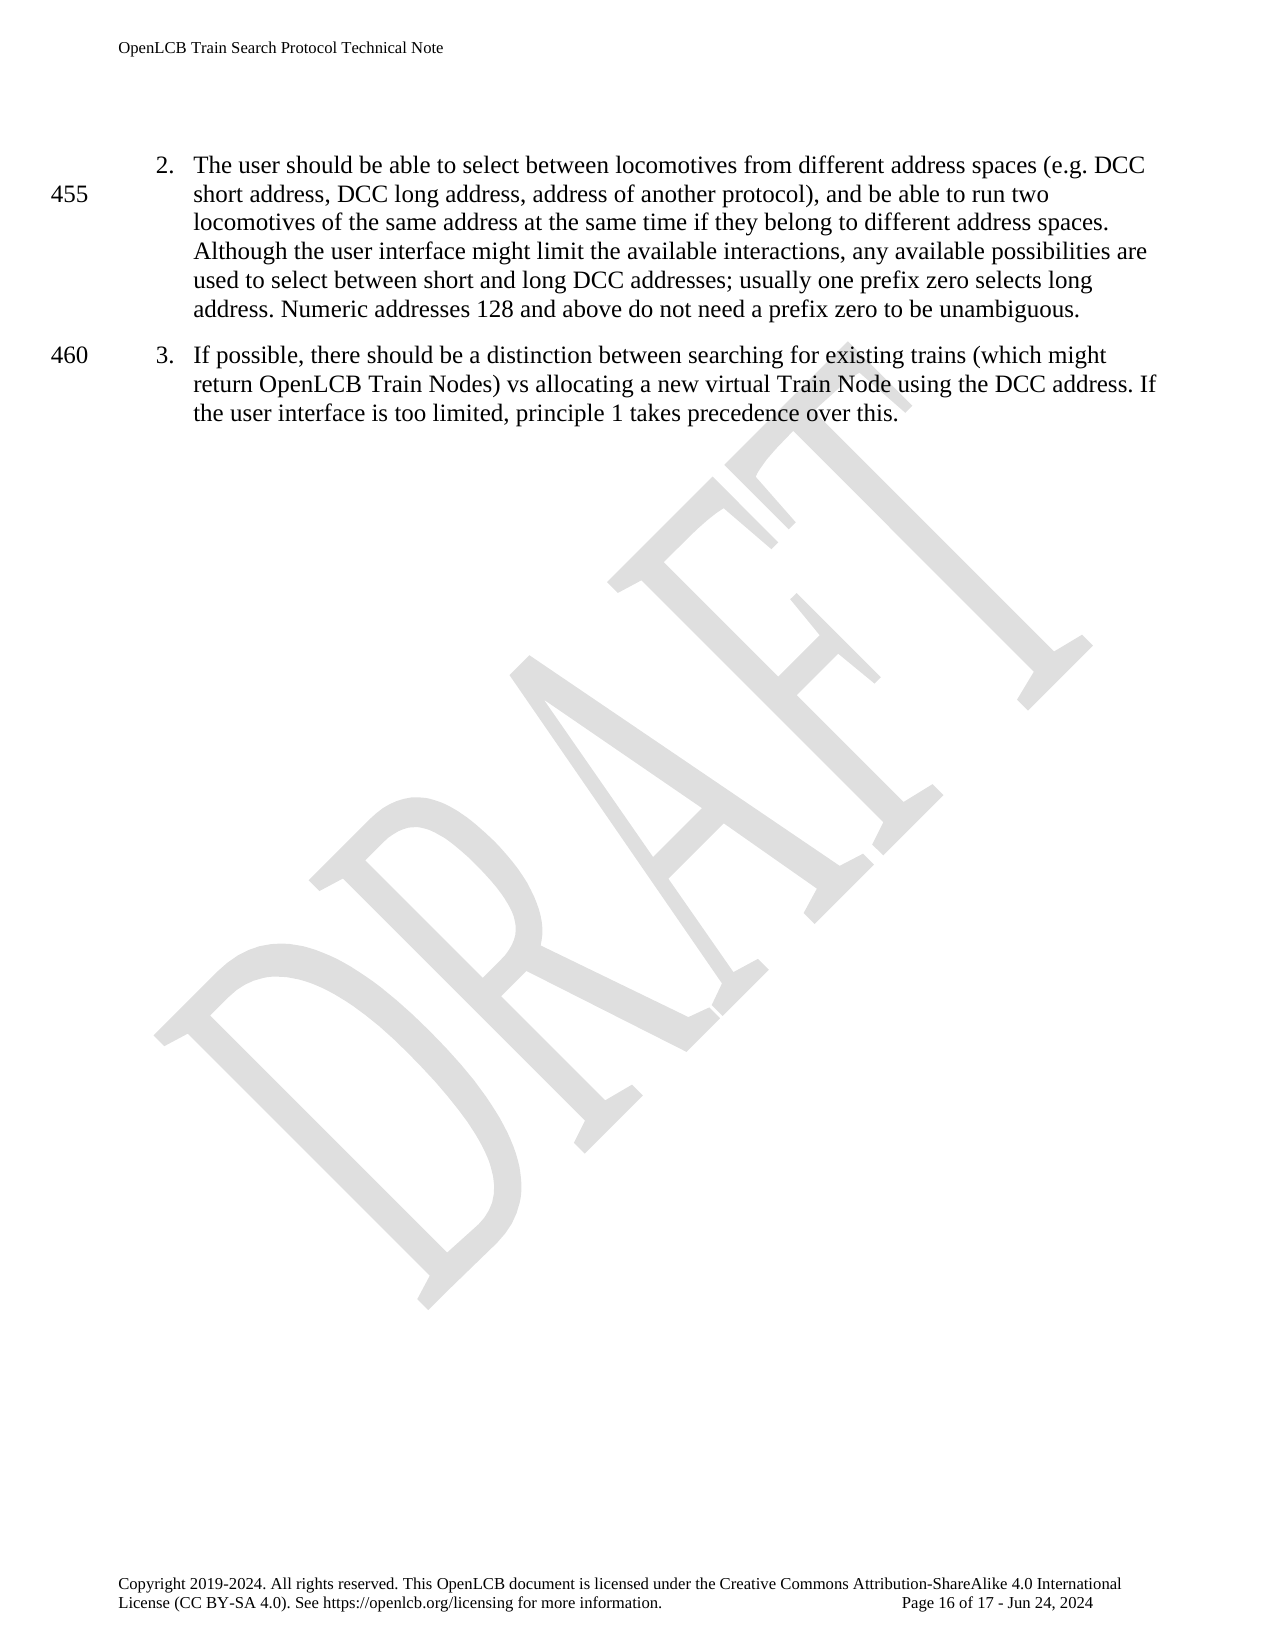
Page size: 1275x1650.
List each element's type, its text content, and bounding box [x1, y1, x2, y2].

list If possible, there should be a distinction between searching for existing trains (which might return OpenLCB Train Nodes) vs allocating a new virtual Train Node using the DCC address. If the user interface is too limited, principle 1 takes precedence over this. [156, 340, 1157, 426]
list The user should be able to select between locomotives from different address spaces (e.g. DCC short address, DCC long address, address of another protocol), and be able to run two locomotives of the same address at the same time if they belong to different address spaces. Although the user interface might limit the available interactions, any available possibilities are used to select between short and long DCC addresses; usually one prefix zero selects long address. Numeric addresses 128 and above do not need a prefix zero to be unambiguous. [156, 150, 1157, 322]
